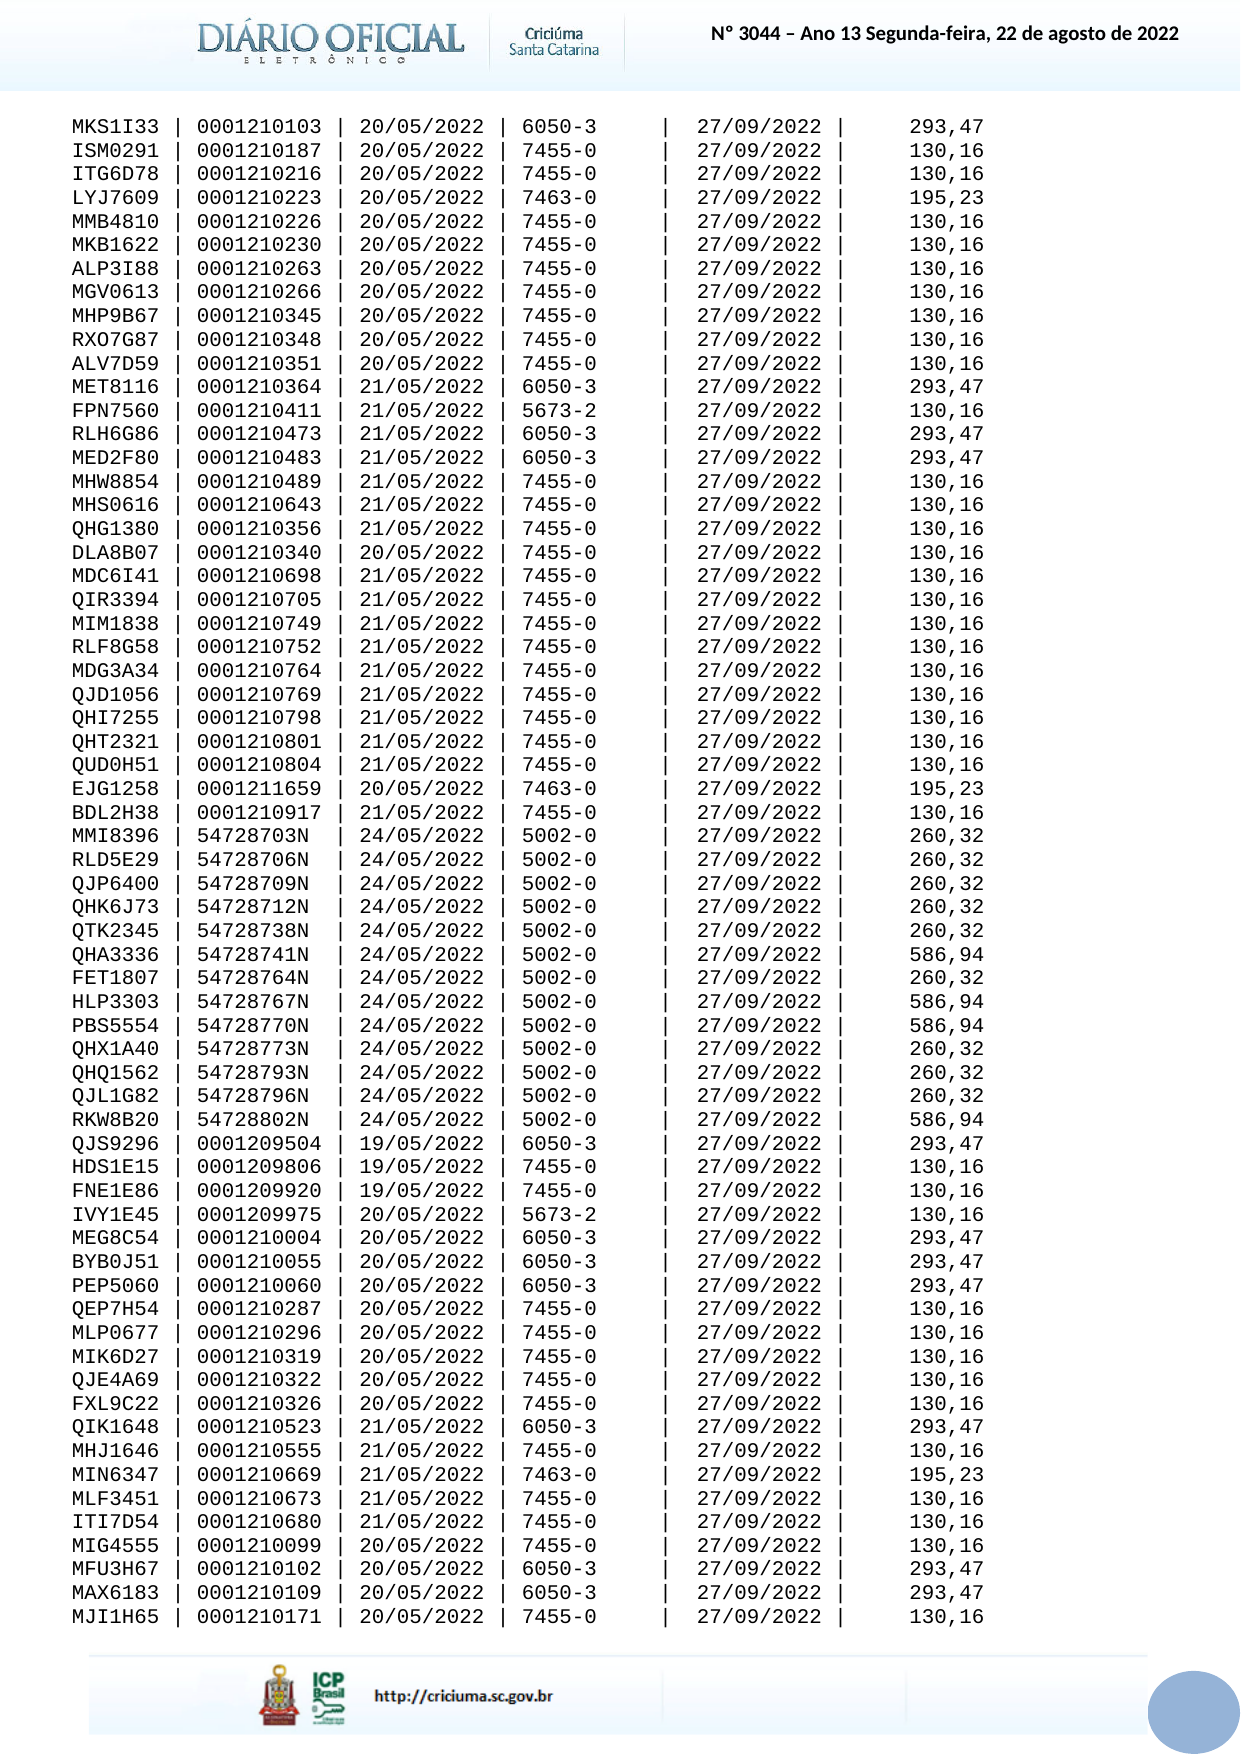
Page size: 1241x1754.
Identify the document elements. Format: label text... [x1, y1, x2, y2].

text MKS1I33 | 0001210103 | 20/05/2022 | 6050-3 | 27/09/2022 | 293,47 [59, 116, 1181, 140]
text BDL2H38 | 0001210917 | 21/05/2022 | 7455-0 | 27/09/2022 | 130,16 [59, 802, 1181, 825]
text QTK2345 | 54728738N | 24/05/2022 | 5002-0 | 27/09/2022 | 260,32 [59, 920, 1181, 944]
text MIN6347 | 0001210669 | 21/05/2022 | 7463-0 | 27/09/2022 | 195,23 [59, 1464, 1181, 1487]
text QHT2321 | 0001210801 | 21/05/2022 | 7455-0 | 27/09/2022 | 130,16 [59, 731, 1181, 754]
text MHW8854 | 0001210489 | 21/05/2022 | 7455-0 | 27/09/2022 | 130,16 [59, 471, 1181, 494]
text FXL9C22 | 0001210326 | 20/05/2022 | 7455-0 | 27/09/2022 | 130,16 [59, 1393, 1181, 1417]
text MFU3H67 | 0001210102 | 20/05/2022 | 6050-3 | 27/09/2022 | 293,47 [59, 1558, 1181, 1582]
text MMB4810 | 0001210226 | 20/05/2022 | 7455-0 | 27/09/2022 | 130,16 [59, 211, 1181, 234]
text HDS1E15 | 0001209806 | 19/05/2022 | 7455-0 | 27/09/2022 | 130,16 [59, 1156, 1181, 1180]
text QHI7255 | 0001210798 | 21/05/2022 | 7455-0 | 27/09/2022 | 130,16 [59, 707, 1181, 731]
text MIK6D27 | 0001210319 | 20/05/2022 | 7455-0 | 27/09/2022 | 130,16 [59, 1346, 1181, 1369]
text RXO7G87 | 0001210348 | 20/05/2022 | 7455-0 | 27/09/2022 | 130,16 [59, 329, 1181, 352]
text IVY1E45 | 0001209975 | 20/05/2022 | 5673-2 | 27/09/2022 | 130,16 [59, 1204, 1181, 1227]
text PBS5554 | 54728770N | 24/05/2022 | 5002-0 | 27/09/2022 | 586,94 [59, 1014, 1181, 1038]
text BYB0J51 | 0001210055 | 20/05/2022 | 6050-3 | 27/09/2022 | 293,47 [59, 1251, 1181, 1275]
text MAX6183 | 0001210109 | 20/05/2022 | 6050-3 | 27/09/2022 | 293,47 [59, 1582, 1181, 1606]
text ITG6D78 | 0001210216 | 20/05/2022 | 7455-0 | 27/09/2022 | 130,16 [59, 163, 1181, 187]
text FNE1E86 | 0001209920 | 19/05/2022 | 7455-0 | 27/09/2022 | 130,16 [59, 1180, 1181, 1204]
text QJD1056 | 0001210769 | 21/05/2022 | 7455-0 | 27/09/2022 | 130,16 [59, 683, 1181, 707]
text RLF8G58 | 0001210752 | 21/05/2022 | 7455-0 | 27/09/2022 | 130,16 [59, 636, 1181, 660]
text MHP9B67 | 0001210345 | 20/05/2022 | 7455-0 | 27/09/2022 | 130,16 [59, 305, 1181, 329]
text MMI8396 | 54728703N | 24/05/2022 | 5002-0 | 27/09/2022 | 260,32 [59, 825, 1181, 849]
text ALV7D59 | 0001210351 | 20/05/2022 | 7455-0 | 27/09/2022 | 130,16 [59, 352, 1181, 376]
text MJI1H65 | 0001210171 | 20/05/2022 | 7455-0 | 27/09/2022 | 130,16 [59, 1606, 1181, 1629]
text MDG3A34 | 0001210764 | 21/05/2022 | 7455-0 | 27/09/2022 | 130,16 [59, 660, 1181, 683]
text RKW8B20 | 54728802N | 24/05/2022 | 5002-0 | 27/09/2022 | 586,94 [59, 1109, 1181, 1133]
text ITI7D54 | 0001210680 | 21/05/2022 | 7455-0 | 27/09/2022 | 130,16 [59, 1511, 1181, 1535]
text QJL1G82 | 54728796N | 24/05/2022 | 5002-0 | 27/09/2022 | 260,32 [59, 1086, 1181, 1109]
text QJP6400 | 54728709N | 24/05/2022 | 5002-0 | 27/09/2022 | 260,32 [59, 873, 1181, 896]
text MHJ1646 | 0001210555 | 21/05/2022 | 7455-0 | 27/09/2022 | 130,16 [59, 1440, 1181, 1464]
text MIM1838 | 0001210749 | 21/05/2022 | 7455-0 | 27/09/2022 | 130,16 [59, 613, 1181, 636]
text MED2F80 | 0001210483 | 21/05/2022 | 6050-3 | 27/09/2022 | 293,47 [59, 447, 1181, 471]
text MEG8C54 | 0001210004 | 20/05/2022 | 6050-3 | 27/09/2022 | 293,47 [59, 1227, 1181, 1251]
text MLF3451 | 0001210673 | 21/05/2022 | 7455-0 | 27/09/2022 | 130,16 [59, 1487, 1181, 1511]
text QHX1A40 | 54728773N | 24/05/2022 | 5002-0 | 27/09/2022 | 260,32 [59, 1038, 1181, 1062]
text HLP3303 | 54728767N | 24/05/2022 | 5002-0 | 27/09/2022 | 586,94 [59, 991, 1181, 1014]
text MLP0677 | 0001210296 | 20/05/2022 | 7455-0 | 27/09/2022 | 130,16 [59, 1322, 1181, 1346]
text MGV0613 | 0001210266 | 20/05/2022 | 7455-0 | 27/09/2022 | 130,16 [59, 282, 1181, 305]
text QHQ1562 | 54728793N | 24/05/2022 | 5002-0 | 27/09/2022 | 260,32 [59, 1062, 1181, 1086]
text QHG1380 | 0001210356 | 21/05/2022 | 7455-0 | 27/09/2022 | 130,16 [59, 518, 1181, 542]
text RLH6G86 | 0001210473 | 21/05/2022 | 6050-3 | 27/09/2022 | 293,47 [59, 423, 1181, 447]
text DLA8B07 | 0001210340 | 20/05/2022 | 7455-0 | 27/09/2022 | 130,16 [59, 542, 1181, 565]
text MHS0616 | 0001210643 | 21/05/2022 | 7455-0 | 27/09/2022 | 130,16 [59, 494, 1181, 518]
text QIR3394 | 0001210705 | 21/05/2022 | 7455-0 | 27/09/2022 | 130,16 [59, 589, 1181, 613]
text RLD5E29 | 54728706N | 24/05/2022 | 5002-0 | 27/09/2022 | 260,32 [59, 849, 1181, 873]
text QJE4A69 | 0001210322 | 20/05/2022 | 7455-0 | 27/09/2022 | 130,16 [59, 1369, 1181, 1393]
text MDC6I41 | 0001210698 | 21/05/2022 | 7455-0 | 27/09/2022 | 130,16 [59, 565, 1181, 589]
text QJS9296 | 0001209504 | 19/05/2022 | 6050-3 | 27/09/2022 | 293,47 [59, 1133, 1181, 1156]
text QHA3336 | 54728741N | 24/05/2022 | 5002-0 | 27/09/2022 | 586,94 [59, 944, 1181, 967]
text QHK6J73 | 54728712N | 24/05/2022 | 5002-0 | 27/09/2022 | 260,32 [59, 896, 1181, 920]
text QUD0H51 | 0001210804 | 21/05/2022 | 7455-0 | 27/09/2022 | 130,16 [59, 754, 1181, 778]
text EJG1258 | 0001211659 | 20/05/2022 | 7463-0 | 27/09/2022 | 195,23 [59, 778, 1181, 802]
text ALP3I88 | 0001210263 | 20/05/2022 | 7455-0 | 27/09/2022 | 130,16 [59, 258, 1181, 282]
text QIK1648 | 0001210523 | 21/05/2022 | 6050-3 | 27/09/2022 | 293,47 [59, 1417, 1181, 1440]
text MET8116 | 0001210364 | 21/05/2022 | 6050-3 | 27/09/2022 | 293,47 [59, 376, 1181, 400]
text MIG4555 | 0001210099 | 20/05/2022 | 7455-0 | 27/09/2022 | 130,16 [59, 1535, 1181, 1558]
text LYJ7609 | 0001210223 | 20/05/2022 | 7463-0 | 27/09/2022 | 195,23 [59, 187, 1181, 211]
text ISM0291 | 0001210187 | 20/05/2022 | 7455-0 | 27/09/2022 | 130,16 [59, 140, 1181, 163]
text QEP7H54 | 0001210287 | 20/05/2022 | 7455-0 | 27/09/2022 | 130,16 [59, 1298, 1181, 1322]
text PEP5060 | 0001210060 | 20/05/2022 | 6050-3 | 27/09/2022 | 293,47 [59, 1275, 1181, 1298]
text FET1807 | 54728764N | 24/05/2022 | 5002-0 | 27/09/2022 | 260,32 [59, 967, 1181, 991]
text MKB1622 | 0001210230 | 20/05/2022 | 7455-0 | 27/09/2022 | 130,16 [59, 234, 1181, 258]
text FPN7560 | 0001210411 | 21/05/2022 | 5673-2 | 27/09/2022 | 130,16 [59, 400, 1181, 423]
